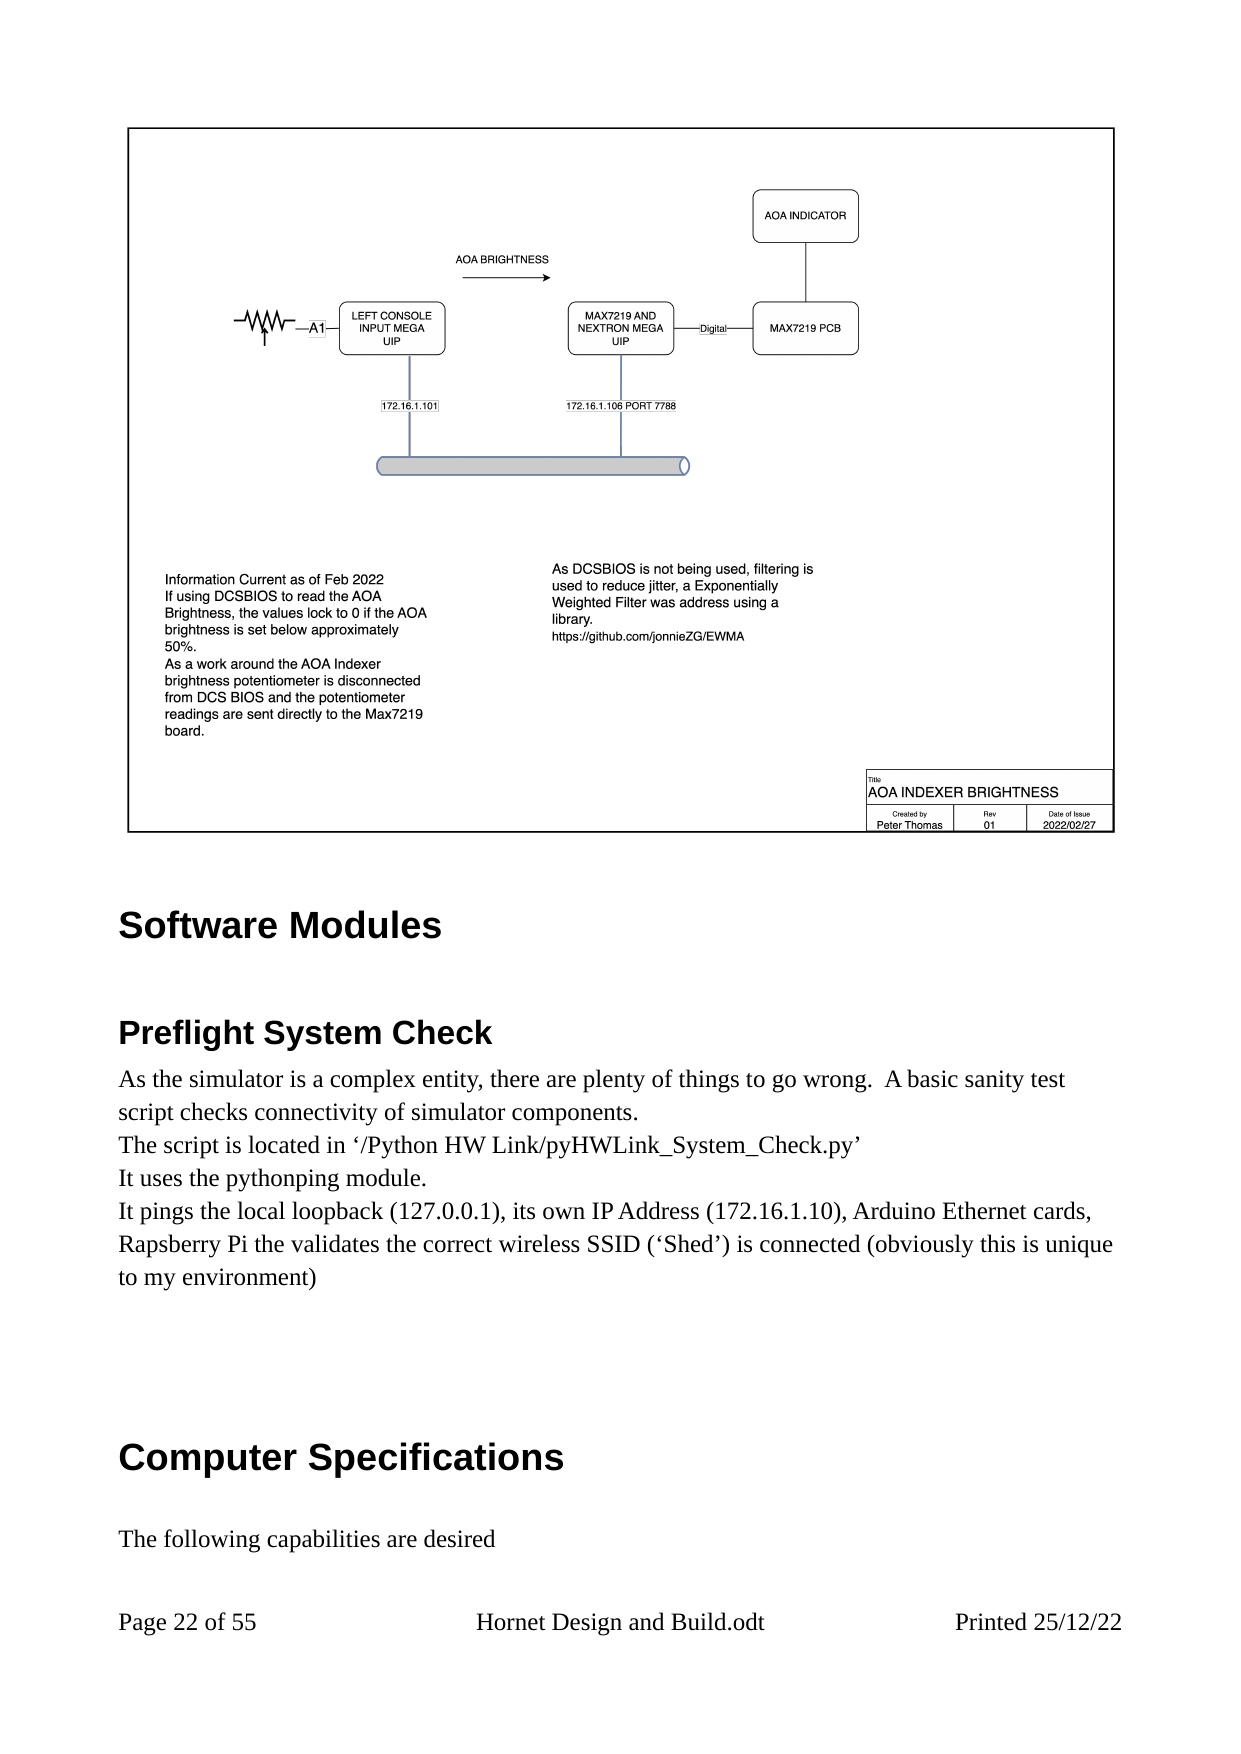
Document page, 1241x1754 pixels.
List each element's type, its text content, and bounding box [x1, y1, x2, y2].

text It uses the pythonping module. [118, 1163, 1122, 1192]
subtitle Preflight System Check [118, 1013, 1122, 1052]
text The script is located in ‘/Python HW Link/pyHWLink_System_Check.py’ [118, 1130, 1122, 1159]
text It pings the local loopback (127.0.0.1), its own IP Address (172.16.1.10), Arduino Ethernet cards, Rapsberry Pi the validates the correct wireless SSID (‘Shed’) is connected (obviously this is unique to my environment) [118, 1196, 1122, 1291]
text The following capabilities are desired [118, 1524, 1122, 1552]
subtitle Computer Specifications [118, 1434, 1122, 1478]
subtitle Software Modules [118, 903, 1122, 947]
picture [118, 118, 1123, 841]
text As the simulator is a complex entity, there are plenty of things to go wrong. A basic sanity test script checks connectivity of simulator components. [118, 1064, 1122, 1126]
